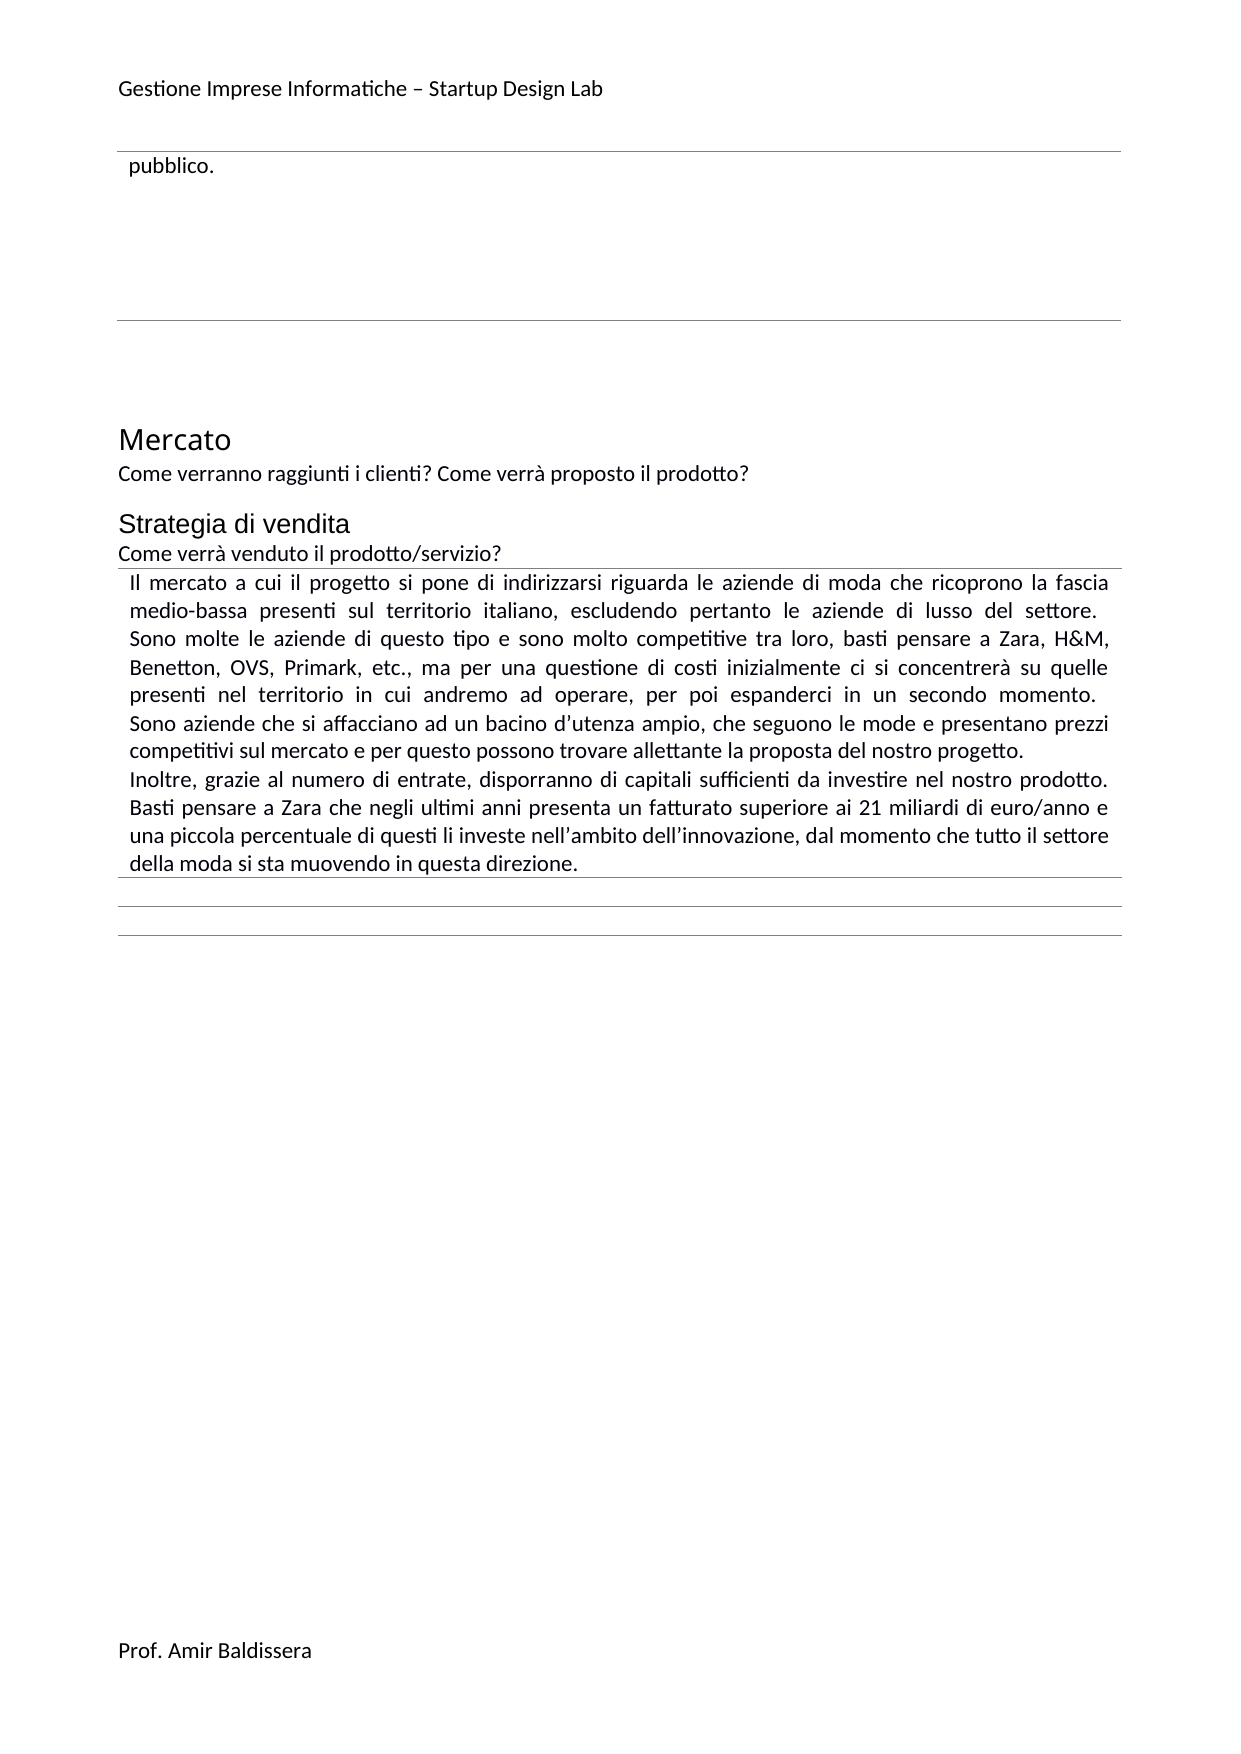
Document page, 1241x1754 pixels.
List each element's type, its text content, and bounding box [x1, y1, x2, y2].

table_cell [118, 907, 1122, 935]
table_cell [118, 878, 1122, 906]
text Come verrà venduto il prodotto/servizio? [118, 539, 1122, 567]
subtitle Strategia di vendita [118, 508, 1122, 539]
subtitle Mercato [118, 420, 1122, 459]
text Come verranno raggiunti i clienti? Come verrà proposto il prodotto? [118, 459, 1122, 487]
table_header Il mercato a cui il progetto si pone di indirizzarsi riguarda le aziende di moda che ricoprono la fascia medio-bassa presenti sul territorio italiano, escludendo pertanto le aziende di lusso del settore. Sono molte le aziende di questo tipo e sono molto competitive tra loro, basti pensare a Zara, H&M, Benetton, OVS, Primark, etc., ma per una questione di costi inizialmente ci si concentrerà su quelle presenti nel territorio in cui andremo ad operare, per poi espanderci in un secondo momento. Sono aziende che si affacciano ad un bacino d’utenza ampio, che seguono le mode e presentano prezzi competitivi sul mercato e per questo possono trovare allettante la proposta del nostro progetto. Inoltre, grazie al numero di entrate, disporranno di capitali sufficienti da investire nel nostro prodotto. Basti pensare a Zara che negli ultimi anni presenta un fatturato superiore ai 21 miliardi di euro/anno e una piccola percentuale di questi li investe nell’ambito dell’innovazione, dal momento che tutto il settore della moda si sta muovendo in questa direzione. [118, 569, 1122, 877]
table_cell pubblico. [117, 152, 1121, 320]
